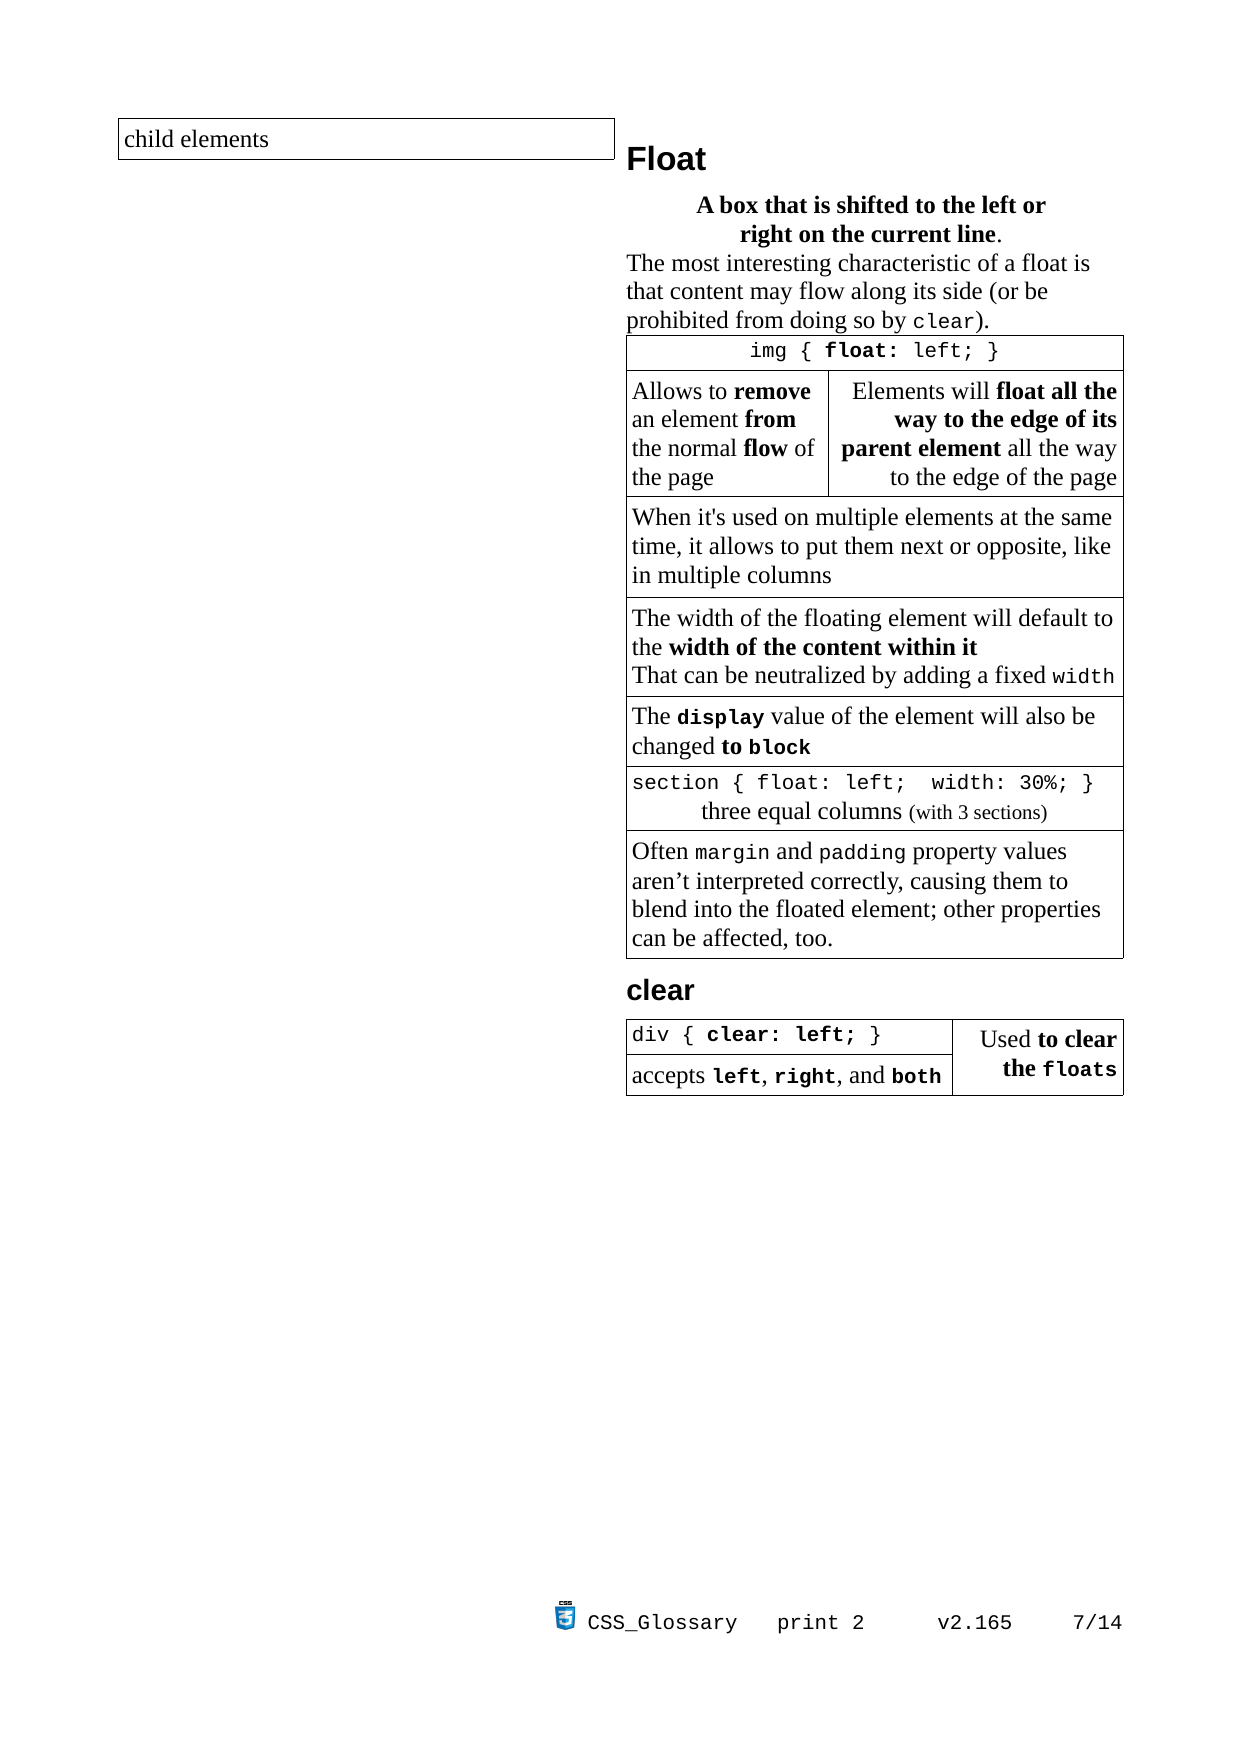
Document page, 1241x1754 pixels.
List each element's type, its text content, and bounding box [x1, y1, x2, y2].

table_cell The display value of the element will also be changed to block [627, 697, 1123, 766]
table_cell Often margin and padding property values aren’t interpreted correctly, causing them to blend into the floated element; other properties can be affected, too. [627, 831, 1123, 958]
table_header Used to clear the floats [953, 1020, 1123, 1095]
table_cell accepts left, right, and both [627, 1055, 952, 1095]
subtitle clear [626, 972, 1122, 1006]
table_cell section { float: left; width: 30%; } three equal columns (with 3 sections) [627, 767, 1123, 830]
text right on the current line. [626, 219, 1122, 248]
table_cell When it's used on multiple elements at the same time, it allows to put them next or opposite, like in multiple columns [627, 497, 1123, 597]
text A box that is shifted to the left or [626, 190, 1122, 219]
table_cell Elements will float all the way to the edge of its parent element all the way to the edge of the page [829, 371, 1123, 496]
table_header img { float: left; } [627, 336, 1123, 370]
table_cell child elements [119, 119, 614, 158]
text The most interesting characteristic of a float is that content may flow along its side (or be prohibited from doing so by clear). [626, 248, 1122, 335]
picture [555, 1601, 575, 1630]
subtitle Float [626, 139, 1122, 178]
table_cell The width of the floating element will default to the width of the content within it That can be neutralized by adding a fixed width [627, 598, 1123, 696]
table_cell Allows to remove an element from the normal flow of the page [627, 371, 828, 496]
table_header div { clear: left; } [627, 1020, 952, 1054]
